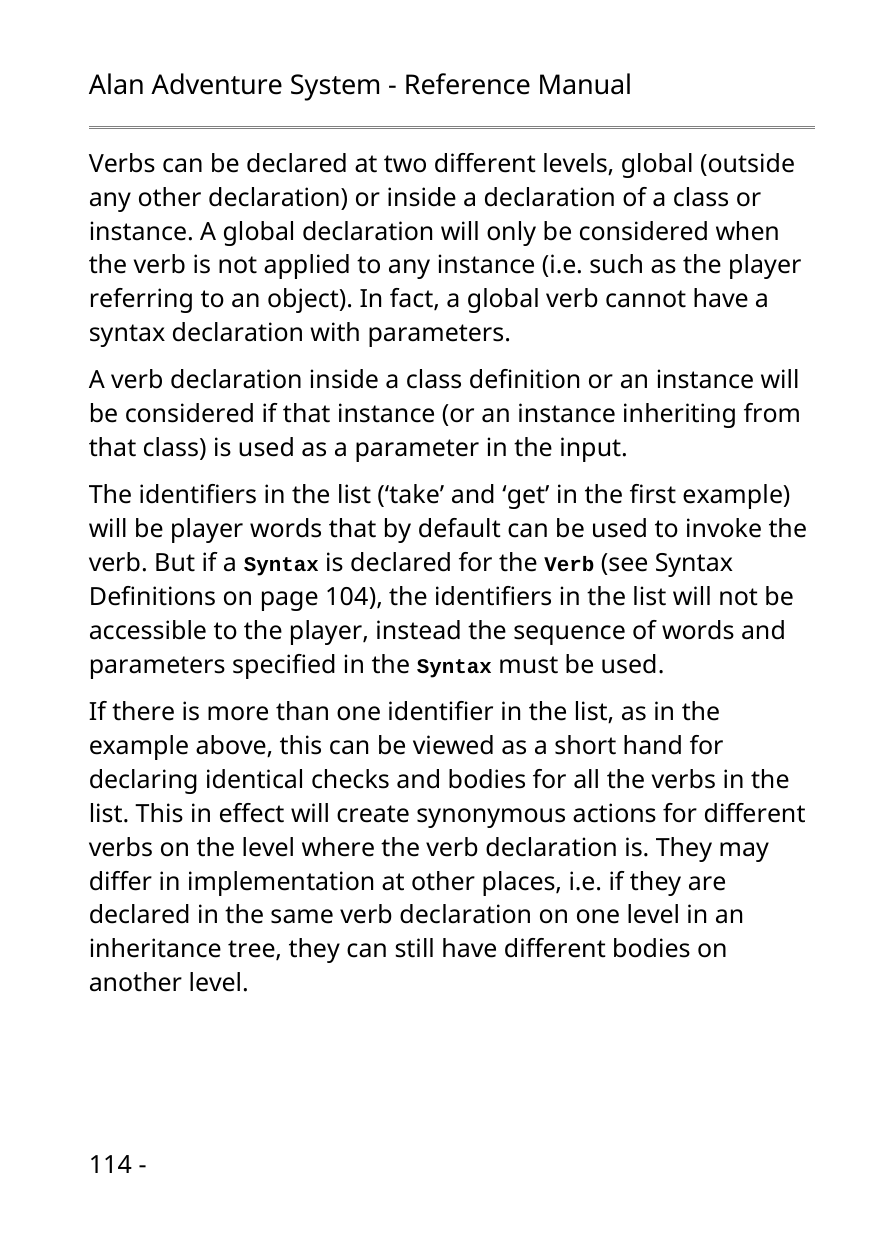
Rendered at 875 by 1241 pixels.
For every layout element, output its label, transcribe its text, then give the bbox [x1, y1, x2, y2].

text If there is more than one identifier in the list, as in the example above, this can be viewed as a short hand for declaring identical checks and bodies for all the verbs in the list. This in effect will create synonymous actions for different verbs on the level where the verb declaration is. They may differ in implemen­tation at other places, i.e. if they are declared in the same verb dec­laration on one level in an inheritance tree, they can still have different bodies on another level. [88, 694, 815, 999]
text Verbs can be declared at two different levels, global (outside any other dec­laration) or inside a declaration of a class or instance. A global declaration will only be considered when the verb is not applied to any instance (i.e. such as the player referring to an object). In fact, a global verb cannot have a syntax declaration with parameters. [88, 146, 815, 349]
text The identifiers in the list (‘take’ and ‘get’ in the first example) will be player words that by default can be used to invoke the verb. But if a Syntax is de­clared for the Verb (see Syntax Definitions on page 80), the identifiers in the list will not be accessible to the player, instead the sequence of words and param­eters specified in the Syntax must be used. [88, 477, 815, 681]
text A verb declaration inside a class definition or an instance will be considered if that instance (or an instance inheriting from that class) is used as a parameter in the input. [88, 362, 815, 464]
